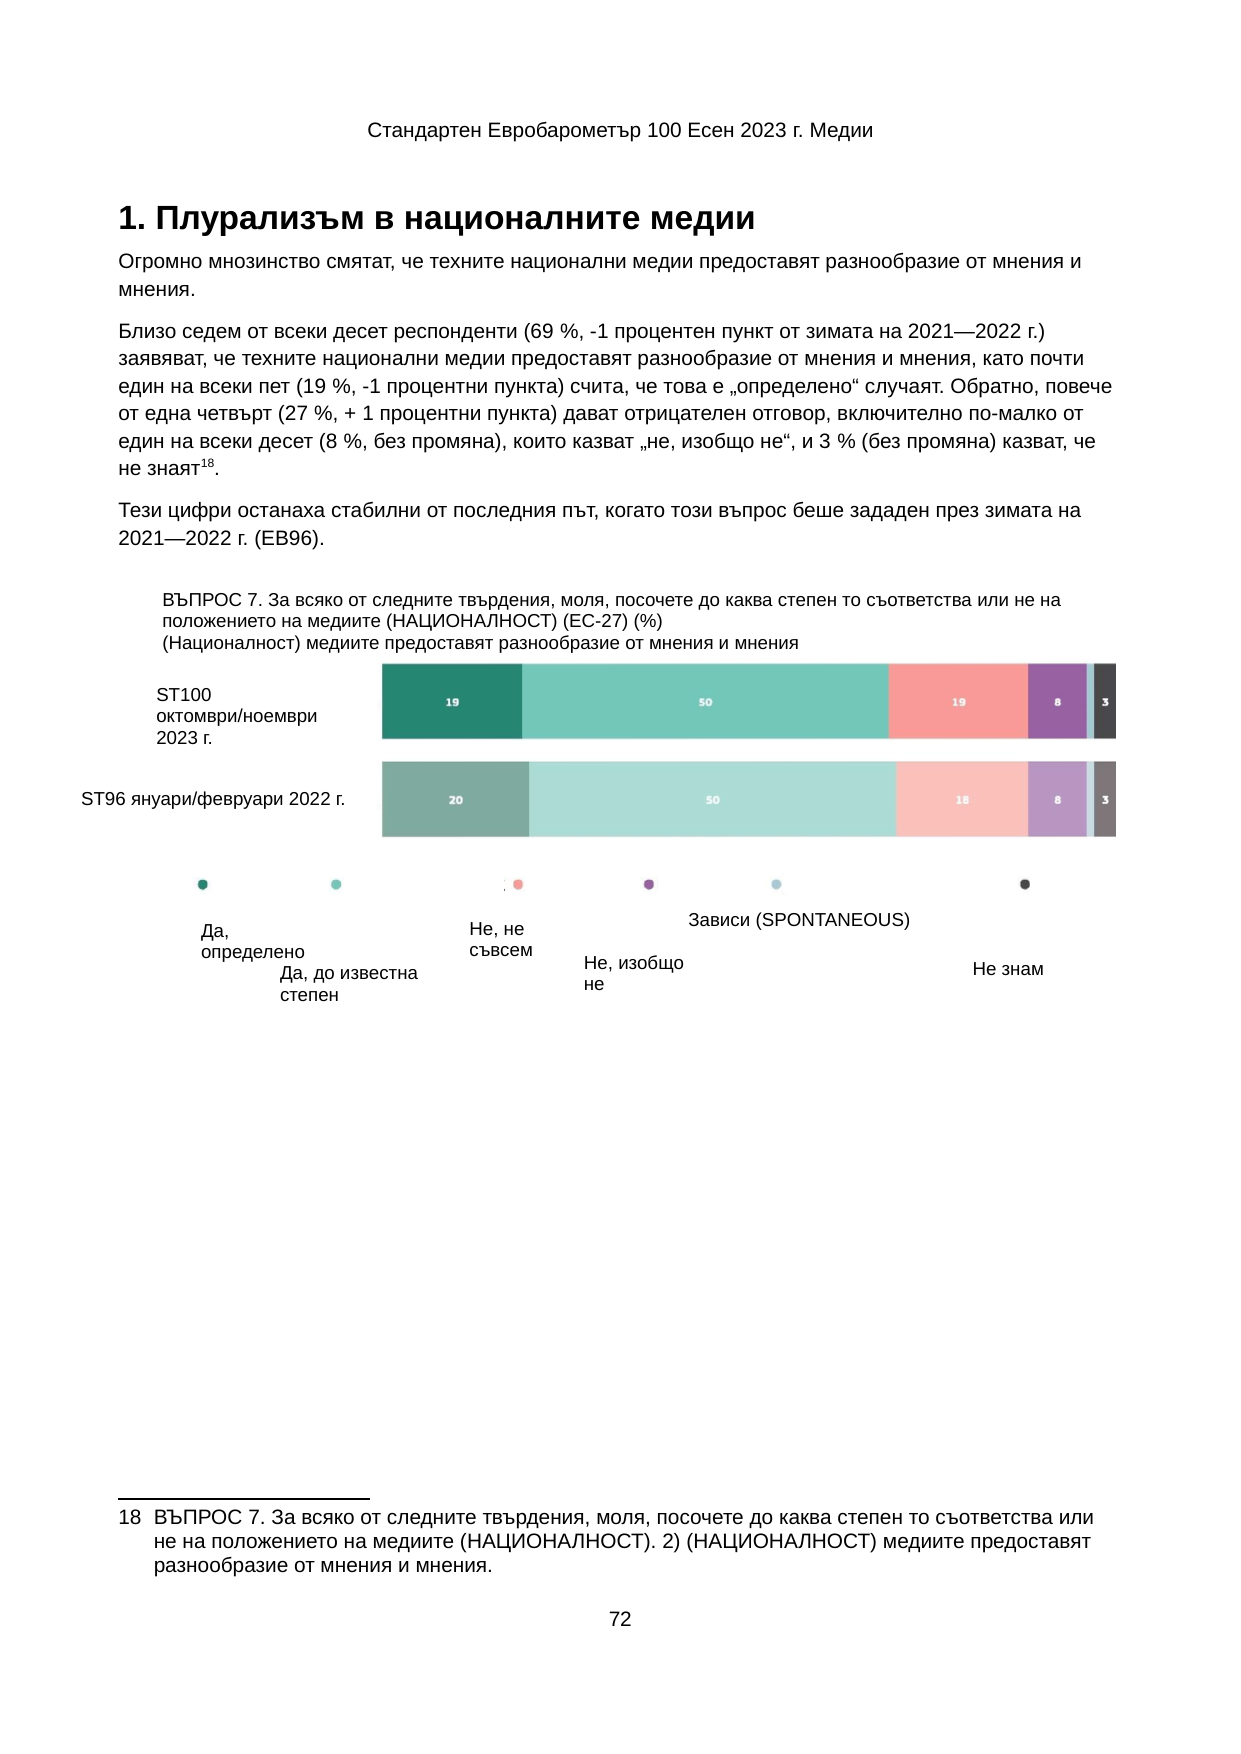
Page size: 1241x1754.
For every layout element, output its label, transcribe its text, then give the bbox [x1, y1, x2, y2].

picture [191, 874, 1030, 895]
text ВЪПРОС 7. За всяко от следните твърдения, моля, посочете до каква степен то съответства или не на положението на медиите (НАЦИОНАЛНОСТ). 2) (НАЦИОНАЛНОСТ) медиите предоставят разнообразие от мнения и мнения. [118, 1505, 1122, 1577]
text Огромно мнозинство смятат, че техните национални медии предоставят разнообразие от мнения и мнения. [118, 249, 1122, 301]
text Близо седем от всеки десет респонденти (69 %, -1 процентен пункт от зимата на 2021—2022 г.) заявяват, че техните национални медии предоставят разнообразие от мнения и мнения, като почти един на всеки пет (19 %, -1 процентни пункта) счита, че това е „определено“ случаят. Обратно, повече от една четвърт (27 %, + 1 процентни пункта) дават отрицателен отговор, включително по-малко от един на всеки десет (8 %, без промяна), които казват „не, изобщо не“, и 3 % (без промяна) казват, че не знаят. [118, 319, 1122, 480]
picture [377, 659, 1116, 839]
text Тези цифри останаха стабилни от последния път, когато този въпрос беше зададен през зимата на 2021—2022 г. (EB96). [118, 498, 1122, 550]
subtitle 1. Плурализъм в националните медии [118, 198, 1122, 237]
